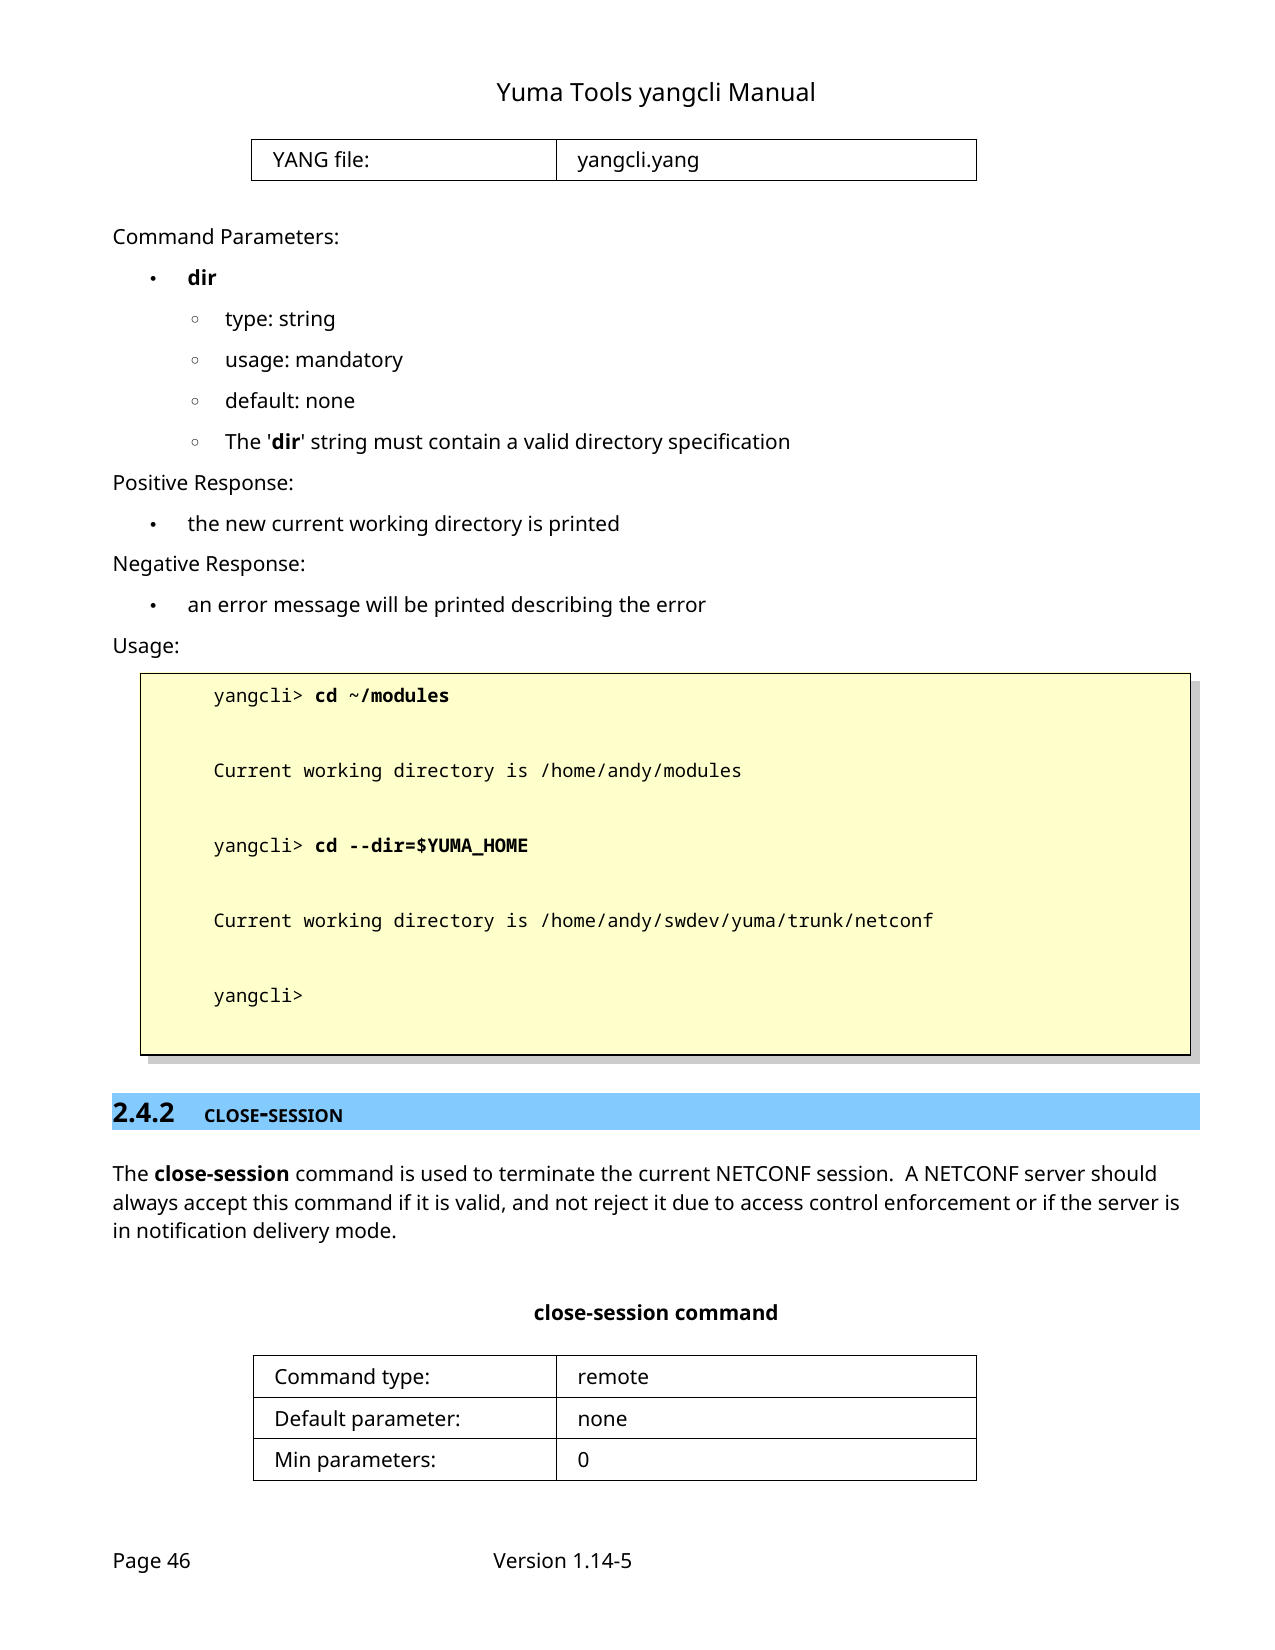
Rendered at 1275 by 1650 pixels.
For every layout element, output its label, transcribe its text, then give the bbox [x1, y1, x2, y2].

table_cell none [557, 1398, 976, 1438]
table_cell YANG file: [252, 140, 556, 180]
text Positive Response: [112, 468, 1200, 496]
table_header remote [557, 1356, 976, 1397]
table_header Command type: [254, 1356, 556, 1397]
subtitle close-session [112, 1093, 1200, 1130]
text Negative Response: [112, 549, 1200, 578]
list the new current working directory is printed [150, 509, 1200, 537]
list usage: mandatory [187, 345, 1200, 373]
text Current working directory is /home/andy/swdev/yuma/trunk/netconf [141, 897, 1190, 933]
table_cell yangcli.yang [557, 140, 976, 180]
text Command Parameters: [112, 222, 1200, 251]
subtitle close-session command [127, 1298, 1185, 1327]
table_cell Min parameters: [254, 1439, 556, 1480]
text yangcli> [141, 972, 1190, 1008]
list type: string [187, 304, 1200, 332]
table_cell Default parameter: [254, 1398, 556, 1438]
list an error message will be printed describing the error [150, 591, 1200, 619]
text Current working directory is /home/andy/modules [141, 747, 1190, 783]
list dir [150, 263, 1200, 291]
text Usage: [112, 631, 1200, 660]
list default: none [187, 386, 1200, 414]
text yangcli> cd --dir=$YUMA_HOME [141, 822, 1190, 858]
text The close-session command is used to terminate the current NETCONF session. A NETCONF server should always accept this command if it is valid, and not reject it due to access control enforcement or if the server is in notification delivery mode. [112, 1159, 1200, 1245]
list The 'dir' string must contain a valid directory specification [187, 427, 1200, 455]
text yangcli> cd ~/modules [141, 674, 1190, 708]
table_cell 0 [557, 1439, 976, 1480]
